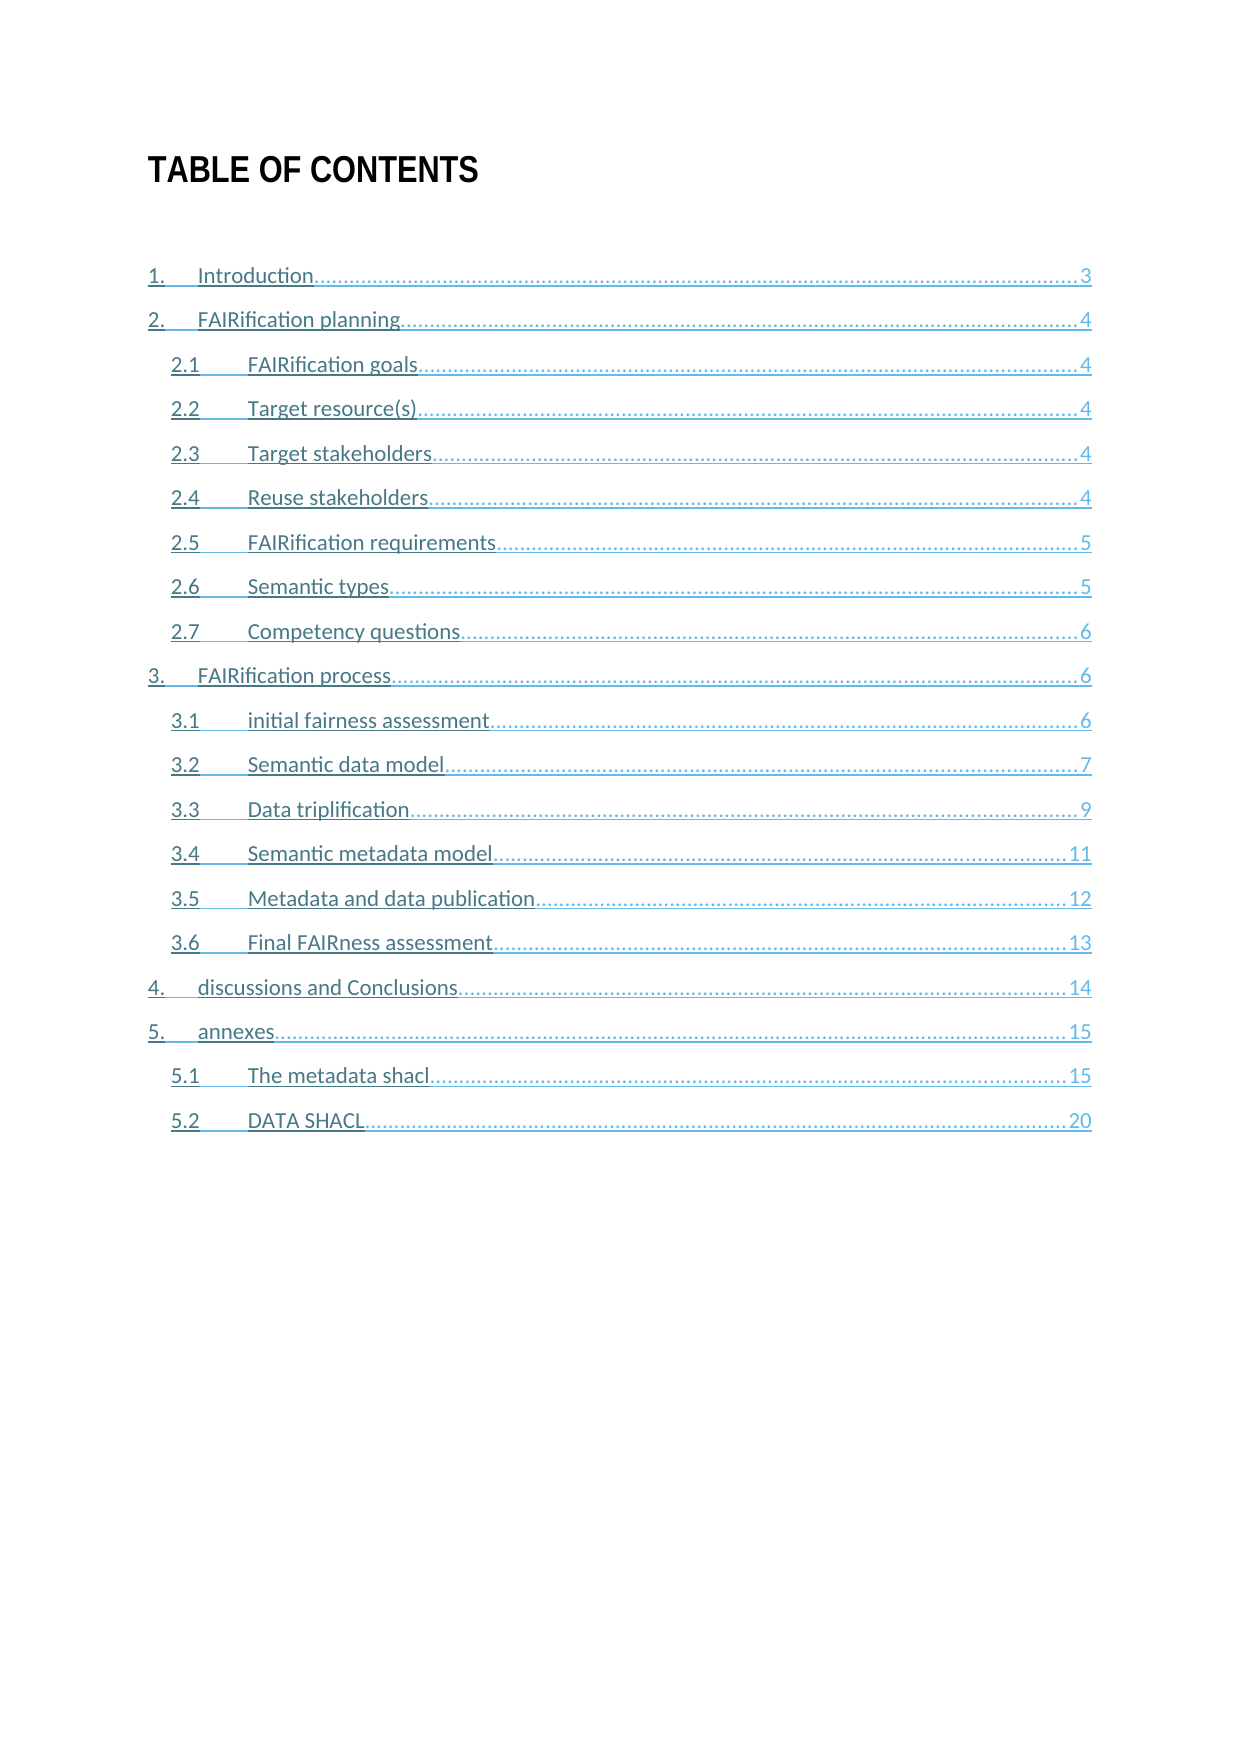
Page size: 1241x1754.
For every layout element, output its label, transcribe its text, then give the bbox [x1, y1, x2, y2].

text TABLE OF CONTENTS [148, 148, 1093, 191]
text 2. FAIRification planning 4 [148, 301, 1093, 335]
text 3.2 Semantic data model 7 [171, 746, 1093, 780]
text 2.5 FAIRification requirements 5 [171, 523, 1093, 557]
text 3.4 Semantic metadata model 11 [171, 835, 1093, 869]
text 5. annexes 15 [148, 1013, 1093, 1047]
text 2.4 Reuse stakeholders 4 [171, 479, 1093, 513]
text 4. discussions and Conclusions 14 [148, 968, 1093, 1002]
text 2.2 Target resource(s) 4 [171, 390, 1093, 424]
text 2.6 Semantic types 5 [171, 568, 1093, 602]
text 3. FAIRification process 6 [148, 657, 1093, 691]
text 5.1 The metadata shacl 15 [171, 1057, 1093, 1091]
text 3.5 Metadata and data publication 12 [171, 879, 1093, 913]
text 2.1 FAIRification goals 4 [171, 345, 1093, 379]
text 2.7 Competency questions 6 [171, 612, 1093, 646]
text 3.1 initial fairness assessment 6 [171, 701, 1093, 735]
text 1. Introduction 3 [148, 256, 1093, 291]
text 5.2 DATA SHACL 20 [171, 1102, 1093, 1136]
text 2.3 Target stakeholders 4 [171, 434, 1093, 468]
text 3.3 Data triplification 9 [171, 790, 1093, 824]
text 3.6 Final FAIRness assessment 13 [171, 924, 1093, 958]
